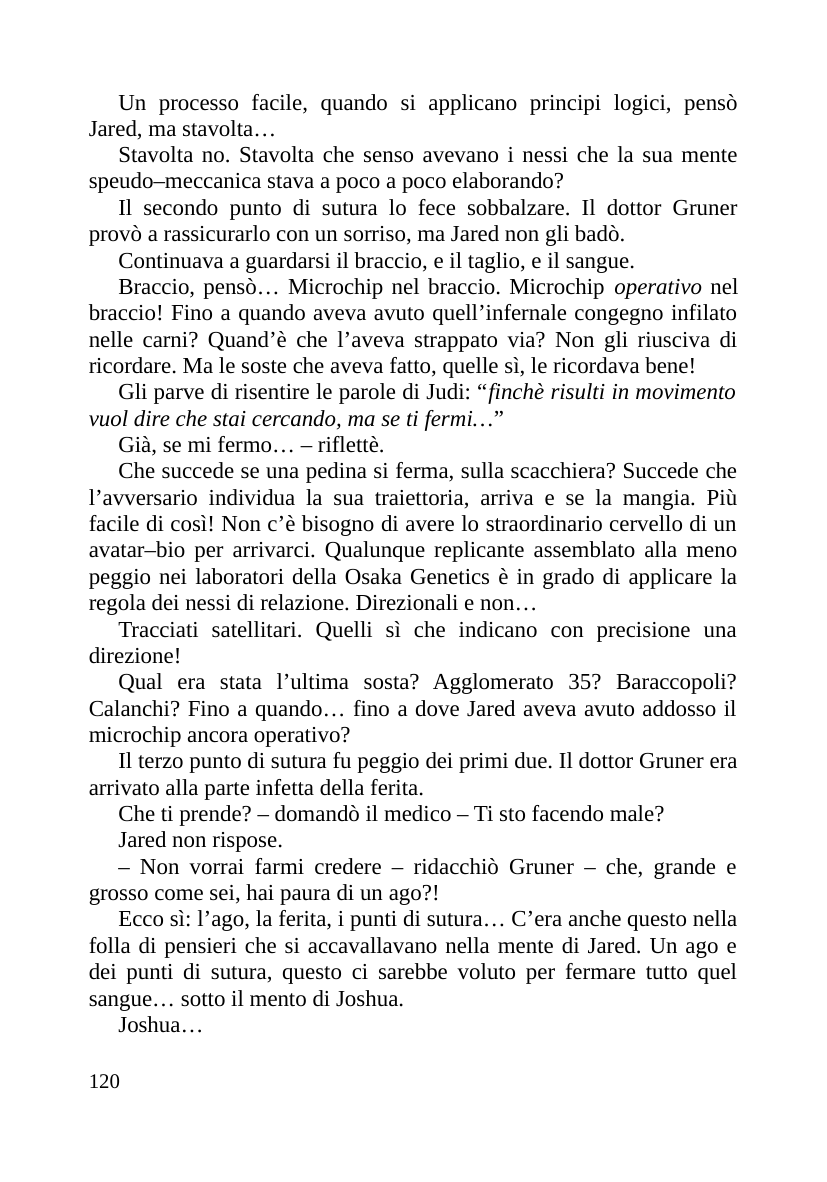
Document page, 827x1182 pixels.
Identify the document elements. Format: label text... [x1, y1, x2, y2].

text Joshua… [88, 1011, 738, 1037]
text – Non vorrai farmi credere – ridacchiò Gruner – che, grande e grosso come sei, hai paura di un ago?! [88, 853, 738, 906]
text Qual era stata l’ultima sosta? Agglomerato 35? Baraccopoli? Calanchi? Fino a quando… fino a dove Jared aveva avuto addosso il microchip ancora operativo? [88, 668, 738, 747]
text Gli parve di risentire le parole di Judi: “finchè risulti in movimento vuol dire che stai cercando, ma se ti fermi…” [88, 378, 738, 431]
text Che ti prende? – domandò il medico – Ti sto facendo male? [88, 800, 738, 826]
text Jared non rispose. [88, 826, 738, 853]
text Il secondo punto di sutura lo fece sobbalzare. Il dottor Gruner provò a rassicurarlo con un sorriso, ma Jared non gli badò. [88, 194, 738, 247]
text Già, se mi fermo… – riflettè. [88, 431, 738, 457]
text Un processo facile, quando si applicano principi logici, pensò Jared, ma stavolta… [88, 88, 738, 141]
text Stavolta no. Stavolta che senso avevano i nessi che la sua mente speudo–meccanica stava a poco a poco elaborando? [88, 141, 738, 194]
text Ecco sì: l’ago, la ferita, i punti di sutura… C’era anche questo nella folla di pensieri che si accavallavano nella mente di Jared. Un ago e dei punti di sutura, questo ci sarebbe voluto per fermare tutto quel sangue… sotto il mento di Joshua. [88, 906, 738, 1011]
text Braccio, pensò… Microchip nel braccio. Microchip operativo nel braccio! Fino a quando aveva avuto quell’infernale congegno infilato nelle carni? Quand’è che l’aveva strappato via? Non gli riusciva di ricordare. Ma le soste che aveva fatto, quelle sì, le ricordava bene! [88, 273, 738, 378]
text Tracciati satellitari. Quelli sì che indicano con precisione una direzione! [88, 616, 738, 668]
text Che succede se una pedina si ferma, sulla scacchiera? Succede che l’avversario individua la sua traiettoria, arriva e se la mangia. Più facile di così! Non c’è bisogno di avere lo straordinario cervello di un avatar–bio per arrivarci. Qualunque replicante assemblato alla meno peggio nei laboratori della Osaka Genetics è in grado di applicare la regola dei nessi di relazione. Direzionali e non… [88, 457, 738, 616]
text Il terzo punto di sutura fu peggio dei primi due. Il dottor Gruner era arrivato alla parte infetta della ferita. [88, 747, 738, 800]
text Continuava a guardarsi il braccio, e il taglio, e il sangue. [88, 247, 738, 273]
